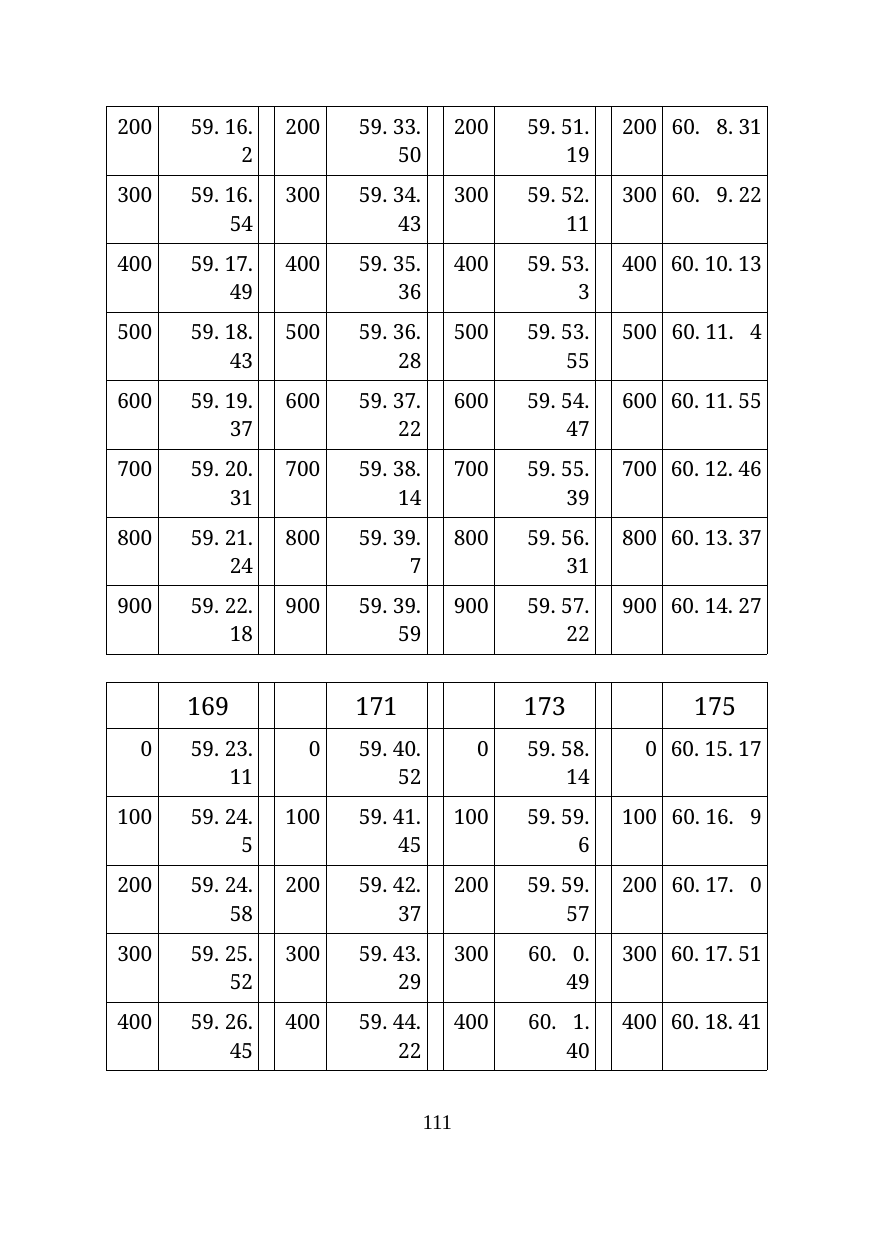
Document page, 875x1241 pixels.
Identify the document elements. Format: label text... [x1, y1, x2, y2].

table_cell 60. 1. 40 [495, 1003, 595, 1070]
table_cell [428, 176, 443, 243]
table_cell 59. 24. 5 [159, 797, 258, 865]
table_header [596, 683, 611, 728]
table_cell 0 [275, 729, 326, 796]
table_cell [259, 107, 274, 175]
table_cell 60. 12. 46 [663, 450, 767, 517]
table_cell [596, 586, 611, 654]
table_cell [259, 176, 274, 243]
table_cell 300 [612, 934, 662, 1002]
table_cell 700 [275, 450, 326, 517]
table_cell 500 [444, 313, 494, 380]
table_header 169 [159, 683, 258, 728]
table_header [444, 683, 494, 728]
table_cell 400 [275, 244, 326, 312]
table_cell 59. 53. 3 [495, 244, 595, 312]
table_cell 59. 39. 7 [327, 518, 427, 585]
table_header [107, 683, 158, 728]
table_cell 300 [275, 934, 326, 1002]
table_cell 59. 24. 58 [159, 866, 258, 933]
table_cell 500 [275, 313, 326, 380]
table_cell 0 [444, 729, 494, 796]
table_cell [259, 518, 274, 585]
table_cell [428, 107, 443, 175]
table_cell 60. 11. 4 [663, 313, 767, 380]
table_cell [428, 450, 443, 517]
table_cell 100 [275, 797, 326, 865]
table_cell 59. 16. 2 [159, 107, 258, 175]
table_cell 59. 17. 49 [159, 244, 258, 312]
table_cell 800 [444, 518, 494, 585]
table_cell 59. 21. 24 [159, 518, 258, 585]
table_cell 400 [612, 1003, 662, 1070]
table_cell 100 [107, 797, 158, 865]
table_cell [428, 866, 443, 933]
table_cell 600 [107, 381, 158, 448]
table_cell 59. 33. 50 [327, 107, 427, 175]
table_cell [259, 1003, 274, 1070]
table_cell 900 [444, 586, 494, 654]
table_cell [596, 1003, 611, 1070]
table_cell 800 [612, 518, 662, 585]
table_cell 0 [612, 729, 662, 796]
table_cell [596, 176, 611, 243]
table_cell 200 [275, 107, 326, 175]
table_cell 59. 20. 31 [159, 450, 258, 517]
table_cell 300 [444, 176, 494, 243]
table_cell 59. 51. 19 [495, 107, 595, 175]
table_cell 59. 44. 22 [327, 1003, 427, 1070]
table_cell 200 [444, 107, 494, 175]
table_cell 900 [107, 586, 158, 654]
table_cell [596, 107, 611, 175]
table_cell 59. 43. 29 [327, 934, 427, 1002]
table_cell [596, 450, 611, 517]
table_cell 200 [107, 107, 158, 175]
table_cell [596, 866, 611, 933]
table_cell 60. 13. 37 [663, 518, 767, 585]
table_cell 800 [107, 518, 158, 585]
table_cell 600 [275, 381, 326, 448]
table_cell [596, 797, 611, 865]
table_cell 900 [612, 586, 662, 654]
table_cell 300 [107, 934, 158, 1002]
table_cell 500 [107, 313, 158, 380]
table_cell [596, 313, 611, 380]
table_cell 400 [444, 244, 494, 312]
table_cell [428, 934, 443, 1002]
table_cell 600 [444, 381, 494, 448]
table_cell 500 [612, 313, 662, 380]
table_cell 59. 22. 18 [159, 586, 258, 654]
table_cell 200 [612, 866, 662, 933]
table_cell 59. 40. 52 [327, 729, 427, 796]
table_cell 300 [107, 176, 158, 243]
table_cell 59. 34. 43 [327, 176, 427, 243]
table_cell 200 [107, 866, 158, 933]
table_cell 400 [107, 1003, 158, 1070]
table_cell 59. 35. 36 [327, 244, 427, 312]
table_header [259, 683, 274, 728]
table_cell 60. 17. 51 [663, 934, 767, 1002]
table_cell 59. 19. 37 [159, 381, 258, 448]
table_cell 59. 25. 52 [159, 934, 258, 1002]
table_cell 60. 10. 13 [663, 244, 767, 312]
table_cell 60. 17. 0 [663, 866, 767, 933]
table_cell 59. 42. 37 [327, 866, 427, 933]
table_cell 700 [107, 450, 158, 517]
table_header [428, 683, 443, 728]
table_cell [596, 729, 611, 796]
table_cell 200 [444, 866, 494, 933]
table_cell 200 [275, 866, 326, 933]
table_cell [259, 244, 274, 312]
table_cell [428, 586, 443, 654]
table_cell 60. 14. 27 [663, 586, 767, 654]
table_cell 59. 54. 47 [495, 381, 595, 448]
table_header 173 [495, 683, 595, 728]
table_cell [259, 586, 274, 654]
table_cell 59. 41. 45 [327, 797, 427, 865]
table_cell 800 [275, 518, 326, 585]
table_cell [428, 797, 443, 865]
table_cell 59. 38. 14 [327, 450, 427, 517]
table_cell [428, 381, 443, 448]
table_cell [596, 244, 611, 312]
table_cell 60. 8. 31 [663, 107, 767, 175]
table_cell 300 [444, 934, 494, 1002]
table_cell [428, 313, 443, 380]
table_cell [259, 934, 274, 1002]
table_cell 59. 59. 57 [495, 866, 595, 933]
table_cell 300 [275, 176, 326, 243]
table_cell 600 [612, 381, 662, 448]
table_cell 900 [275, 586, 326, 654]
table_cell 700 [444, 450, 494, 517]
table_cell 100 [612, 797, 662, 865]
table_cell [596, 381, 611, 448]
table_header [275, 683, 326, 728]
table_cell [259, 866, 274, 933]
table_cell 400 [275, 1003, 326, 1070]
table_header 171 [327, 683, 427, 728]
table_header [612, 683, 662, 728]
table_cell [596, 518, 611, 585]
table_cell [428, 244, 443, 312]
table_cell [428, 729, 443, 796]
table_cell [259, 797, 274, 865]
table_cell 59. 23. 11 [159, 729, 258, 796]
table_cell [596, 934, 611, 1002]
table_cell [259, 381, 274, 448]
table_cell 59. 57. 22 [495, 586, 595, 654]
table_cell 0 [107, 729, 158, 796]
table_cell 400 [444, 1003, 494, 1070]
table_cell [428, 518, 443, 585]
table_cell 60. 15. 17 [663, 729, 767, 796]
table_cell 59. 58. 14 [495, 729, 595, 796]
table_cell 60. 11. 55 [663, 381, 767, 448]
table_cell 59. 36. 28 [327, 313, 427, 380]
table_cell 59. 56. 31 [495, 518, 595, 585]
table_cell 59. 26. 45 [159, 1003, 258, 1070]
table_cell 400 [612, 244, 662, 312]
table_cell 60. 18. 41 [663, 1003, 767, 1070]
table_cell 59. 16. 54 [159, 176, 258, 243]
table_cell 59. 59. 6 [495, 797, 595, 865]
table_cell 60. 16. 9 [663, 797, 767, 865]
table_cell 59. 37. 22 [327, 381, 427, 448]
table_cell 100 [444, 797, 494, 865]
table_cell [259, 450, 274, 517]
table_cell [259, 313, 274, 380]
table_cell 700 [612, 450, 662, 517]
table_cell 59. 18. 43 [159, 313, 258, 380]
table_cell 60. 9. 22 [663, 176, 767, 243]
table_cell 59. 55. 39 [495, 450, 595, 517]
table_cell [259, 729, 274, 796]
table_cell [428, 1003, 443, 1070]
table_cell 59. 52. 11 [495, 176, 595, 243]
table_cell 59. 39. 59 [327, 586, 427, 654]
table_cell 300 [612, 176, 662, 243]
table_header 175 [663, 683, 767, 728]
table_cell 60. 0. 49 [495, 934, 595, 1002]
table_cell 400 [107, 244, 158, 312]
table_cell 59. 53. 55 [495, 313, 595, 380]
table_cell 200 [612, 107, 662, 175]
